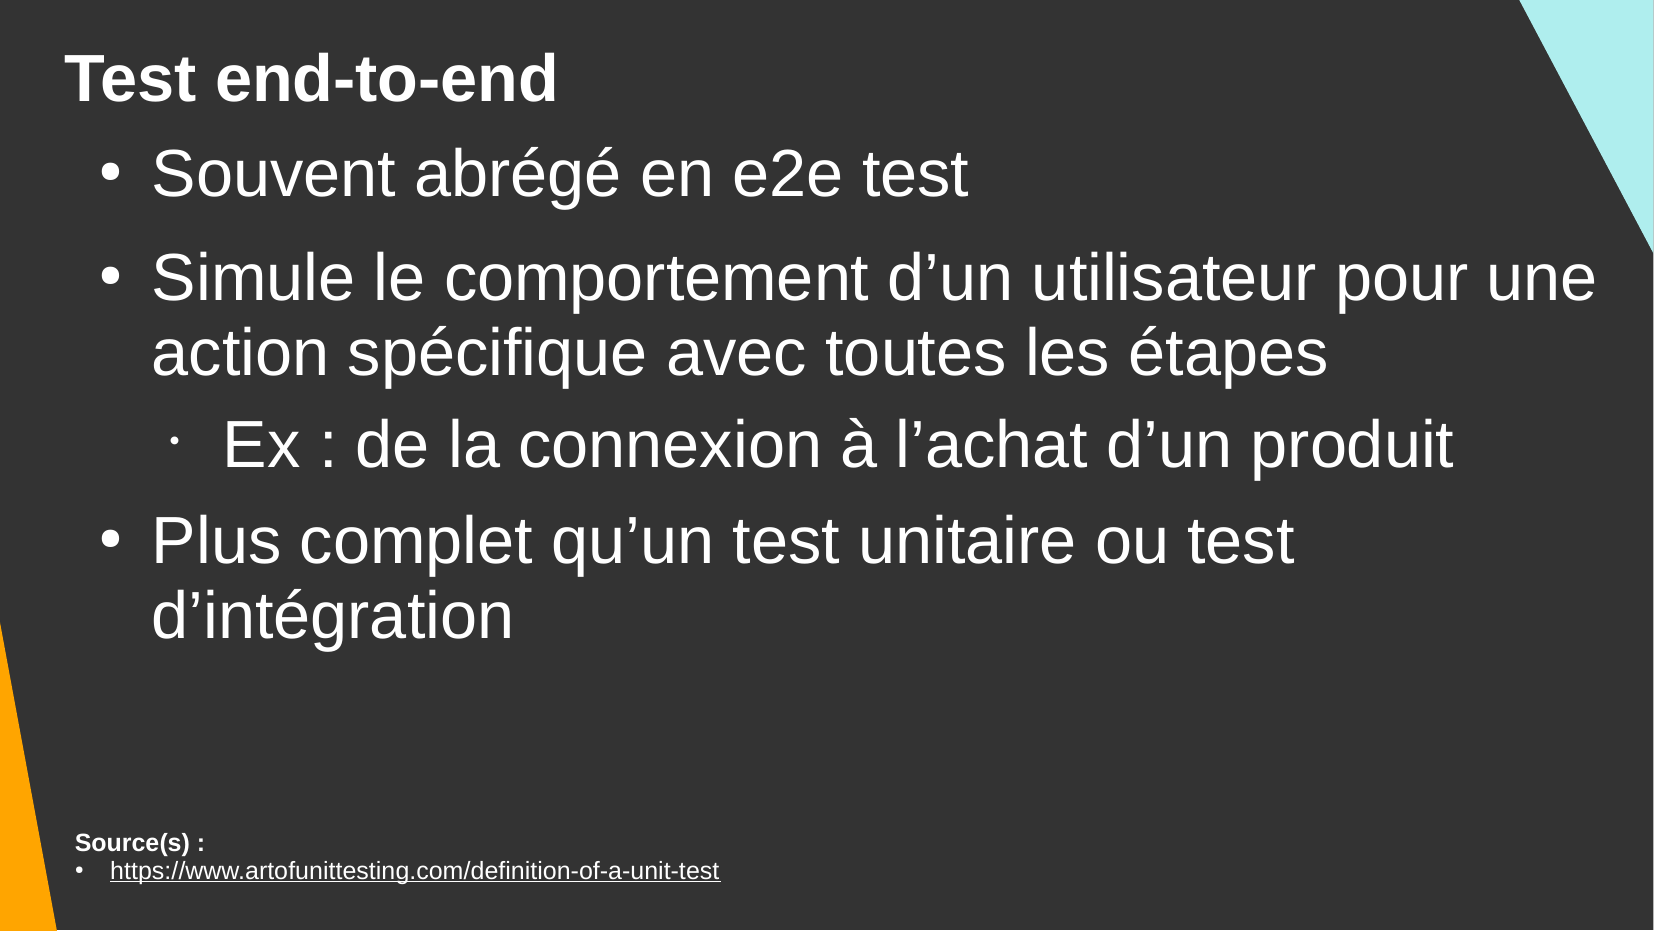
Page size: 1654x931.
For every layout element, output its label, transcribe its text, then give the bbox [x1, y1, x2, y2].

title Test end-to-end [64, 40, 1075, 116]
text_box Source(s) : https://www.artofunittesting.com/definition-of-a-unit-test [60, 821, 1546, 906]
text_box [0, 622, 57, 931]
list Souvent abrégé en e2e test Simule le comportement d’un utilisateur pour une action spécifique avec toutes les étapes Ex : de la connexion à l’achat d’un produit Plus complet qu’un test unitaire ou test d’intégration [80, 135, 1620, 745]
text_box [1519, 0, 1654, 255]
